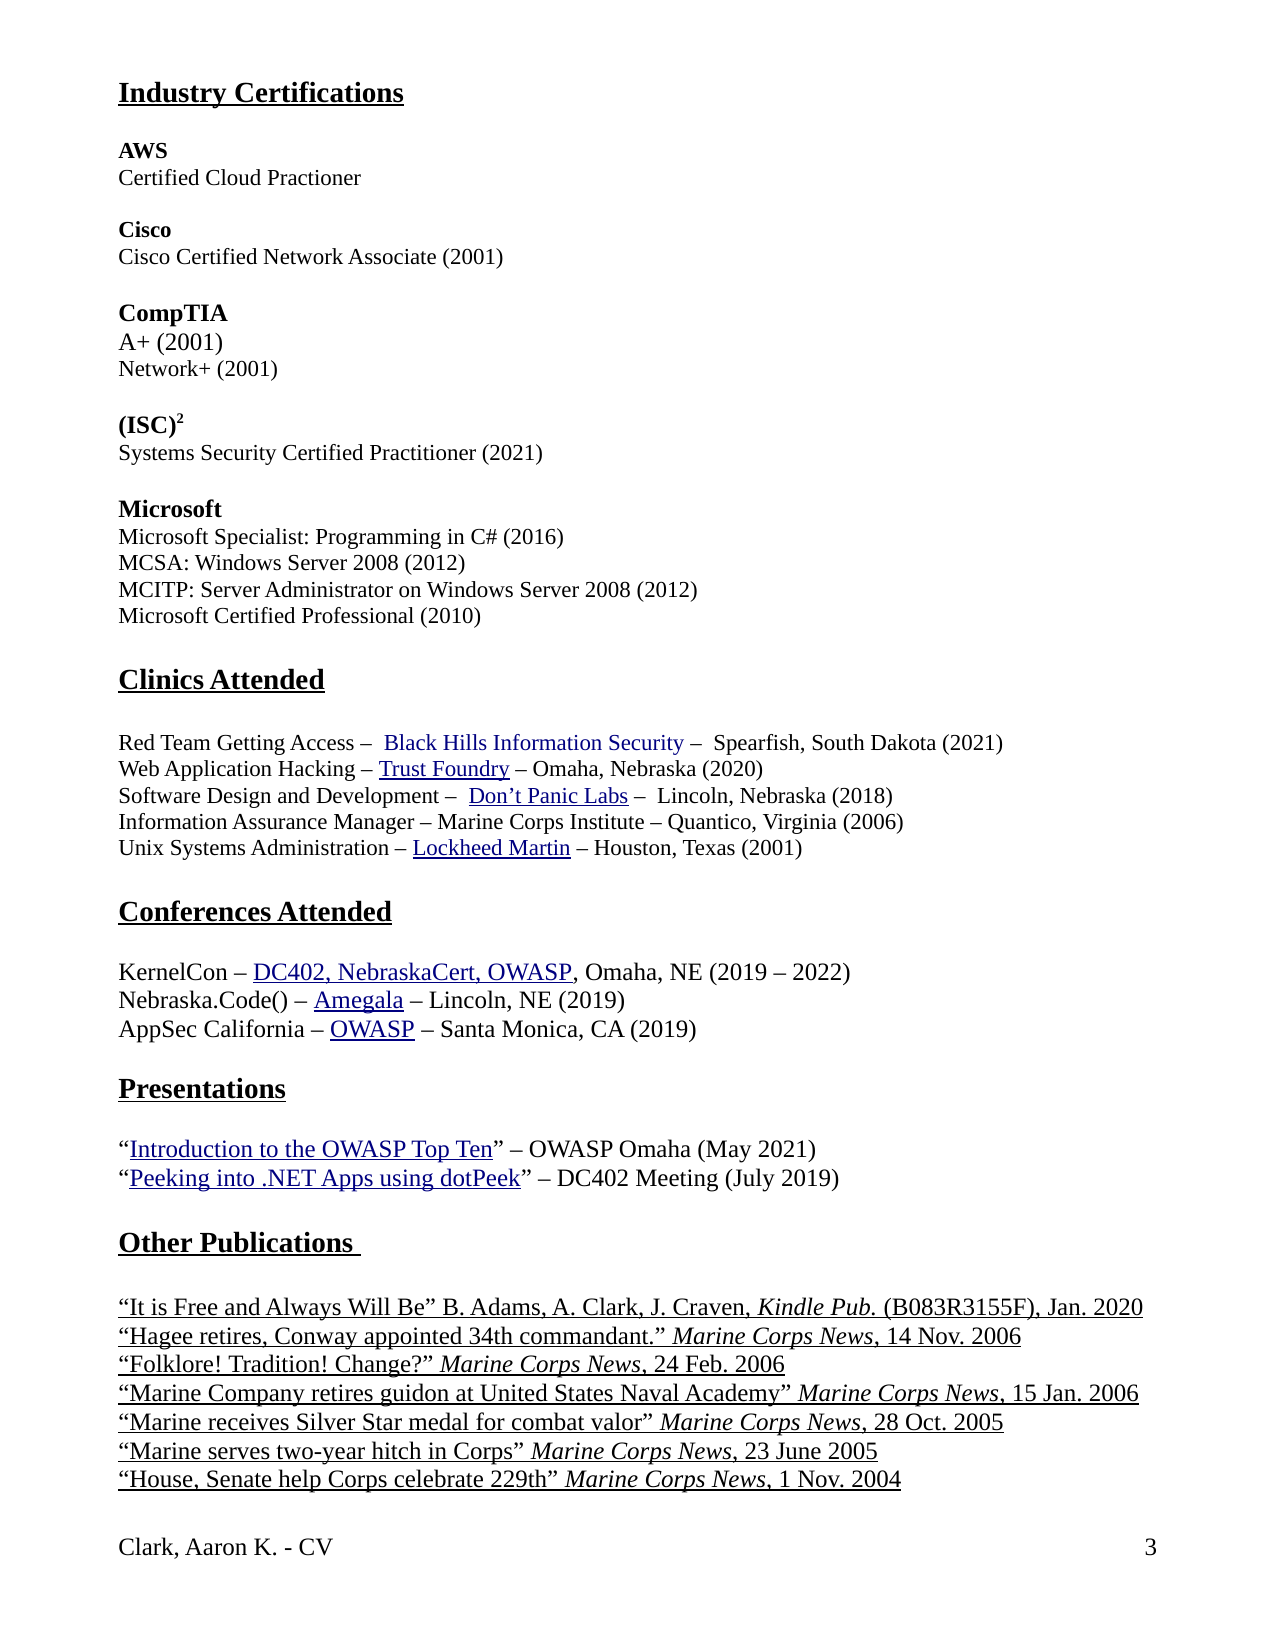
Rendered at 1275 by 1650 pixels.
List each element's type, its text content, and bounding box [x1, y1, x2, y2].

text Software Design and Development – Don’t Panic Labs – Lincoln, Nebraska (2018) [118, 782, 1157, 808]
text Web Application Hacking – Trust Foundry – Omaha, Nebraska (2020) [118, 755, 1157, 782]
text AWS [118, 137, 1157, 164]
text MCSA: Windows Server 2008 (2012) [118, 549, 1157, 576]
text Presentations [118, 1072, 1157, 1105]
text Other Publications [118, 1225, 1157, 1292]
text “Marine serves two-year hitch in Corps” Marine Corps News, 23 June 2005 [118, 1436, 1157, 1464]
text Microsoft [118, 494, 1157, 523]
text A+ (2001) [118, 327, 1157, 355]
text “Marine receives Silver Star medal for combat valor” Marine Corps News, 28 Oct. 2005 [118, 1407, 1157, 1436]
text Microsoft Specialist: Programming in C# (2016) [118, 523, 1157, 549]
text Industry Certifications [118, 75, 1157, 108]
text “It is Free and Always Will Be” B. Adams, A. Clark, J. Craven, Kindle Pub. (B083R3155F), Jan. 2020 [118, 1292, 1157, 1321]
text Cisco [118, 216, 1157, 243]
text Cisco Certified Network Associate (2001) [118, 243, 1157, 269]
text Information Assurance Manager – Marine Corps Institute – Quantico, Virginia (2006) Unix Systems Administration – Lockheed Martin – Houston, Texas (2001) [118, 808, 1157, 861]
text “Hagee retires, Conway appointed 34th commandant.” Marine Corps News, 14 Nov. 2006 [118, 1321, 1157, 1349]
text Clinics Attended [118, 662, 1157, 696]
text Certified Cloud Practioner [118, 164, 1157, 190]
text AppSec California – OWASP – Santa Monica, CA (2019) [118, 1014, 1157, 1043]
text Conferences Attended [118, 894, 1157, 928]
text Microsoft Certified Professional (2010) [118, 602, 1157, 628]
text Nebraska.Code() – Amegala – Lincoln, NE (2019) [118, 985, 1157, 1014]
text Red Team Getting Access – Black Hills Information Security – Spearfish, South Dakota (2021) [118, 729, 1157, 755]
text “Marine Company retires guidon at United States Naval Academy” Marine Corps News, 15 Jan. 2006 [118, 1378, 1157, 1407]
text KernelCon – DC402, NebraskaCert, OWASP, Omaha, NE (2019 – 2022) [118, 957, 1157, 985]
text (ISC)2 [118, 410, 1157, 439]
text “Peeking into .NET Apps using dotPeek” – DC402 Meeting (July 2019) [118, 1163, 1157, 1191]
text “House, Senate help Corps celebrate 229th” Marine Corps News, 1 Nov. 2004 [118, 1464, 1157, 1493]
text “Introduction to the OWASP Top Ten” – OWASP Omaha (May 2021) [118, 1134, 1157, 1163]
text Systems Security Certified Practitioner (2021) [118, 439, 1157, 466]
text “Folklore! Tradition! Change?” Marine Corps News, 24 Feb. 2006 [118, 1349, 1157, 1378]
text Network+ (2001) [118, 355, 1157, 382]
text MCITP: Server Administrator on Windows Server 2008 (2012) [118, 576, 1157, 602]
text CompTIA [118, 298, 1157, 327]
